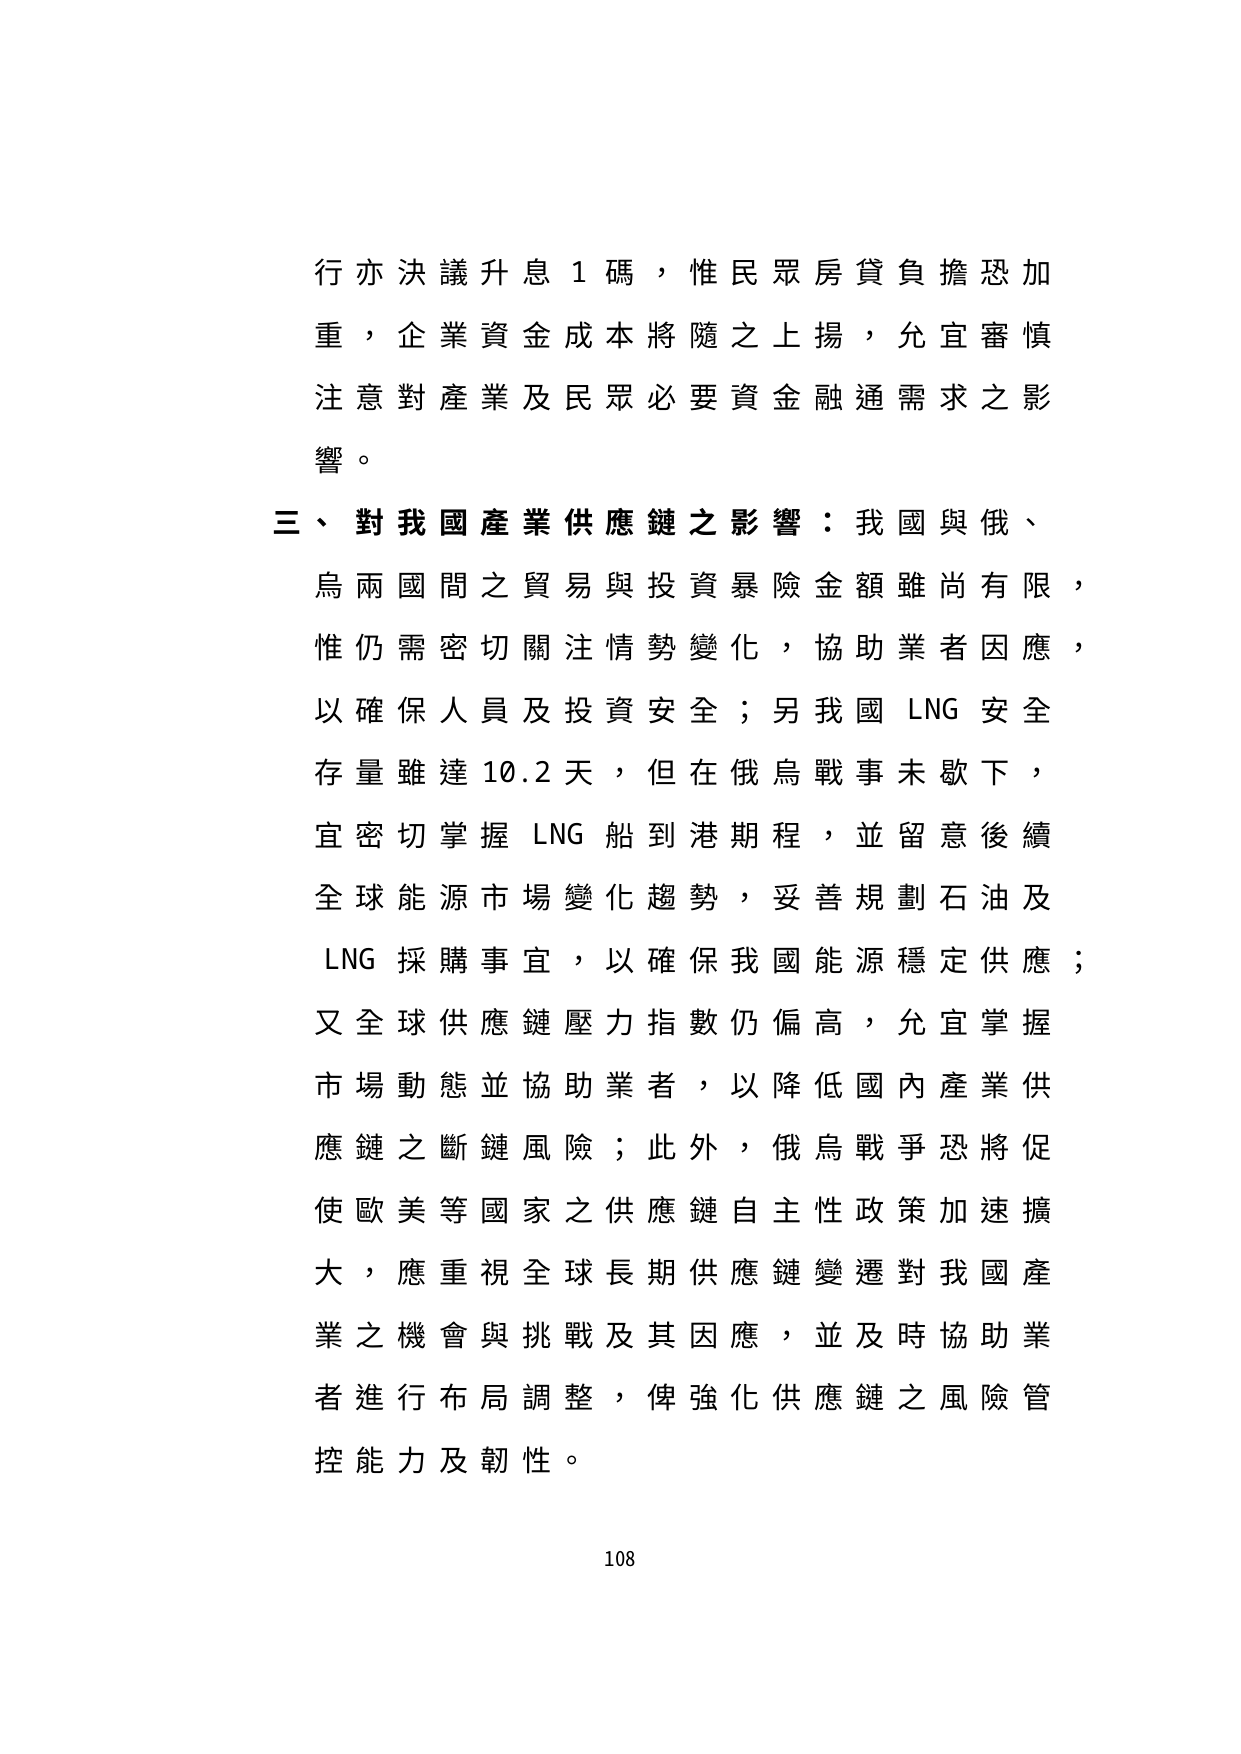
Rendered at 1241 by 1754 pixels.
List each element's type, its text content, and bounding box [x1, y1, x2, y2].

text 三、對我國產業供應鏈之影響：我國與俄、烏兩國間之貿易與投資暴險金額雖尚有限，惟仍需密切關注情勢變化，協助業者因應，以確保人員及投資安全；另我國LNG安全存量雖達10.2天，但在俄烏戰事未歇下，宜密切掌握LNG船到港期程，並留意後續全球能源市場變化趨勢，妥善規劃石油及LNG採購事宜，以確保我國能源穩定供應；又全球供應鏈壓力指數仍偏高，允宜掌握市場動態並協助業者，以降低國內產業供應鏈之斷鏈風險；此外，俄烏戰爭恐將促使歐美等國家之供應鏈自主性政策加速擴大，應重視全球長期供應鏈變遷對我國產業之機會與挑戰及其因應，並及時協助業者進行布局調整，俾強化供應鏈之風險管控能力及韌性。 [247, 479, 1058, 1479]
text 行亦決議升息1碼，惟民眾房貸負擔恐加重，企業資金成本將隨之上揚，允宜審慎注意對產業及民眾必要資金融通需求之影響。 [247, 229, 1058, 479]
